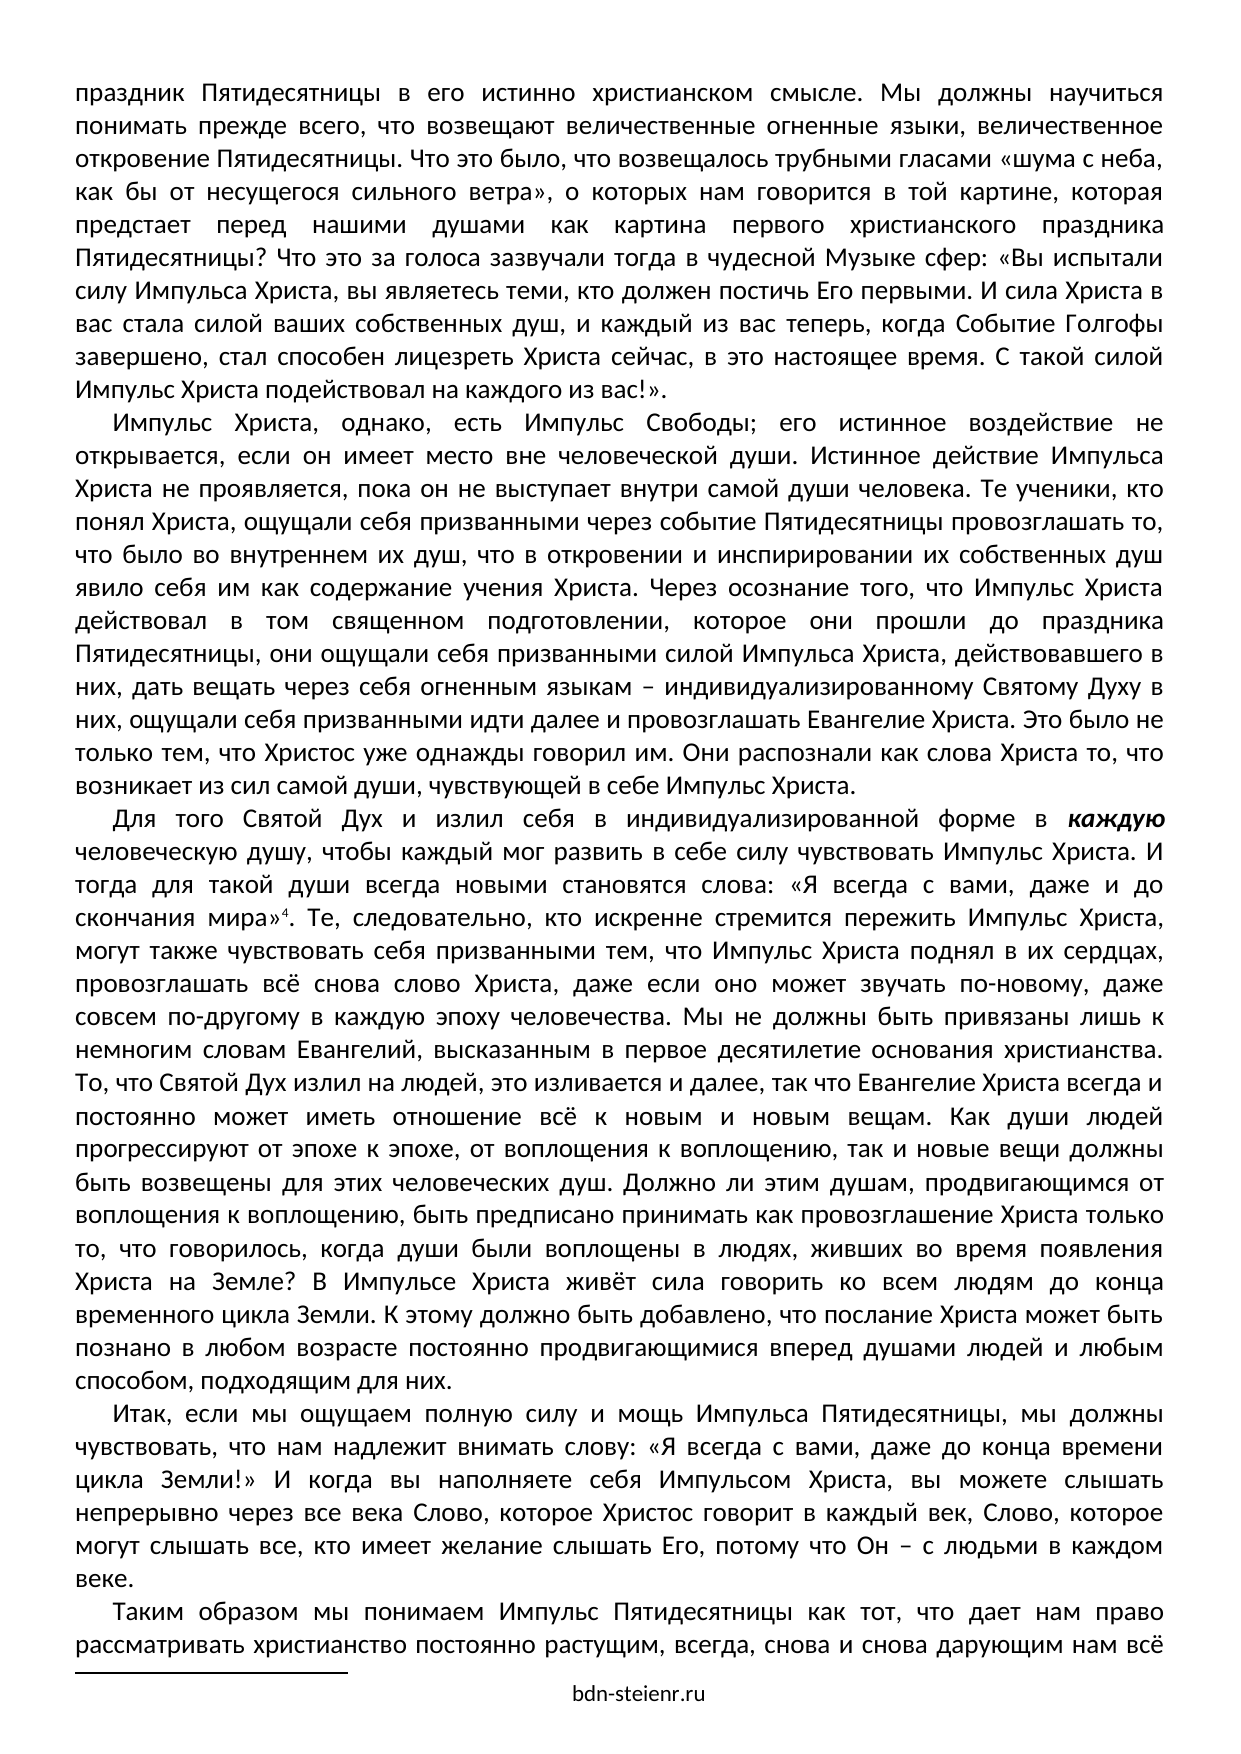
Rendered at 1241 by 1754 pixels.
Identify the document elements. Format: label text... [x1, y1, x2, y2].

text Для того Святой Дух и излил себя в индивидуализированной форме в каждую человеческую душу, чтобы каждый мог развить в себе силу чувствовать Импульс Христа. И тогда для такой души всегда новыми становятся слова: «Я всегда с вами, даже и до скончания мира». Те, следовательно, кто искренне стремится пережить Импульс Христа, могут также чувствовать себя призванными тем, что Импульс Христа поднял в их сердцах, провозглашать всё снова слово Христа, даже если оно может звучать по-новому, даже совсем по-другому в каждую эпоху человечества. Мы не должны быть привязаны лишь к немногим словам Евангелий, высказанным в первое десятилетие основания христианства. То, что Святой Дух излил на людей, это изливается и далее, так что Евангелие Христа всегда и постоянно может иметь отношение всё к новым и новым вещам. Как души людей прогрессируют от эпохе к эпохе, от воплощения к воплощению, так и новые вещи должны быть возвещены для этих человеческих душ. Должно ли этим душам, продвигающимся от воплощения к воплощению, быть предписано принимать как провозглашение Христа только то, что говорилось, когда души были воплощены в людях, живших во время появления Христа на Земле? В Импульсе Христа живёт сила говорить ко всем людям до конца временного цикла Земли. К этому должно быть добавлено, что послание Христа может быть познано в любом возрасте постоянно продвигающимися вперед душами людей и любым способом, подходящим для них. [75, 801, 1165, 1396]
text Импульс Христа, однако, есть Импульс Свободы; его истинное воздействие не открывается, если он имеет место вне человеческой души. Истинное действие Импульса Христа не проявляется, пока он не выступает внутри самой души человека. Те ученики, кто понял Христа, ощущали себя призванными через событие Пятидесятницы провозглашать то, что было во внутреннем их душ, что в откровении и инспирировании их собственных душ явило себя им как содержание учения Христа. Через осознание того, что Импульс Христа действовал в том священном подготовлении, которое они прошли до праздника Пятидесятницы, они ощущали себя призванными силой Импульса Христа, действовавшего в них, дать вещать через себя огненным языкам – индивидуализированному Святому Духу в них, ощущали себя призванными идти далее и провозглашать Евангелие Христа. Это было не только тем, что Христос уже однажды говорил им. Они распознали как слова Христа то, что возникает из сил самой души, чувствующей в себе Импульс Христа. [75, 405, 1165, 801]
text Таким образом мы понимаем Импульс Пятидесятницы как тот, что дает нам право рассматривать христианство постоянно растущим, всегда, снова и снова дарующим нам всё [75, 1594, 1165, 1660]
text праздник Пятидесятницы в его истинно христианском смысле. Мы должны научиться понимать прежде всего, что возвещают величественные огненные языки, величественное откровение Пятидесятницы. Что это было, что возвещалось трубными гласами «шума с неба, как бы от несущегося сильного ветра», о которых нам говорится в той картине, которая предстает перед нашими душами как картина первого христианского праздника Пятидесятницы? Что это за голоса зазвучали тогда в чудесной Музыке сфер: «Вы испытали силу Импульса Христа, вы являетесь теми, кто должен постичь Его первыми. И сила Христа в вас стала силой ваших собственных душ, и каждый из вас теперь, когда Событие Голгофы завершено, стал способен лицезреть Христа сейчас, в это настоящее время. С такой силой Импульс Христа подействовал на каждого из вас!». [75, 75, 1165, 405]
text Итак, если мы ощущаем полную силу и мощь Импульса Пятидесятницы, мы должны чувствовать, что нам надлежит внимать слову: «Я всегда с вами, даже до конца времени цикла Земли!» И когда вы наполняете себя Импульсом Христа, вы можете слышать непрерывно через все века Слово, которое Христос говорит в каждый век, Слово, которое могут слышать все, кто имеет желание слышать Его, потому что Он – с людьми в каждом веке. [75, 1396, 1165, 1594]
